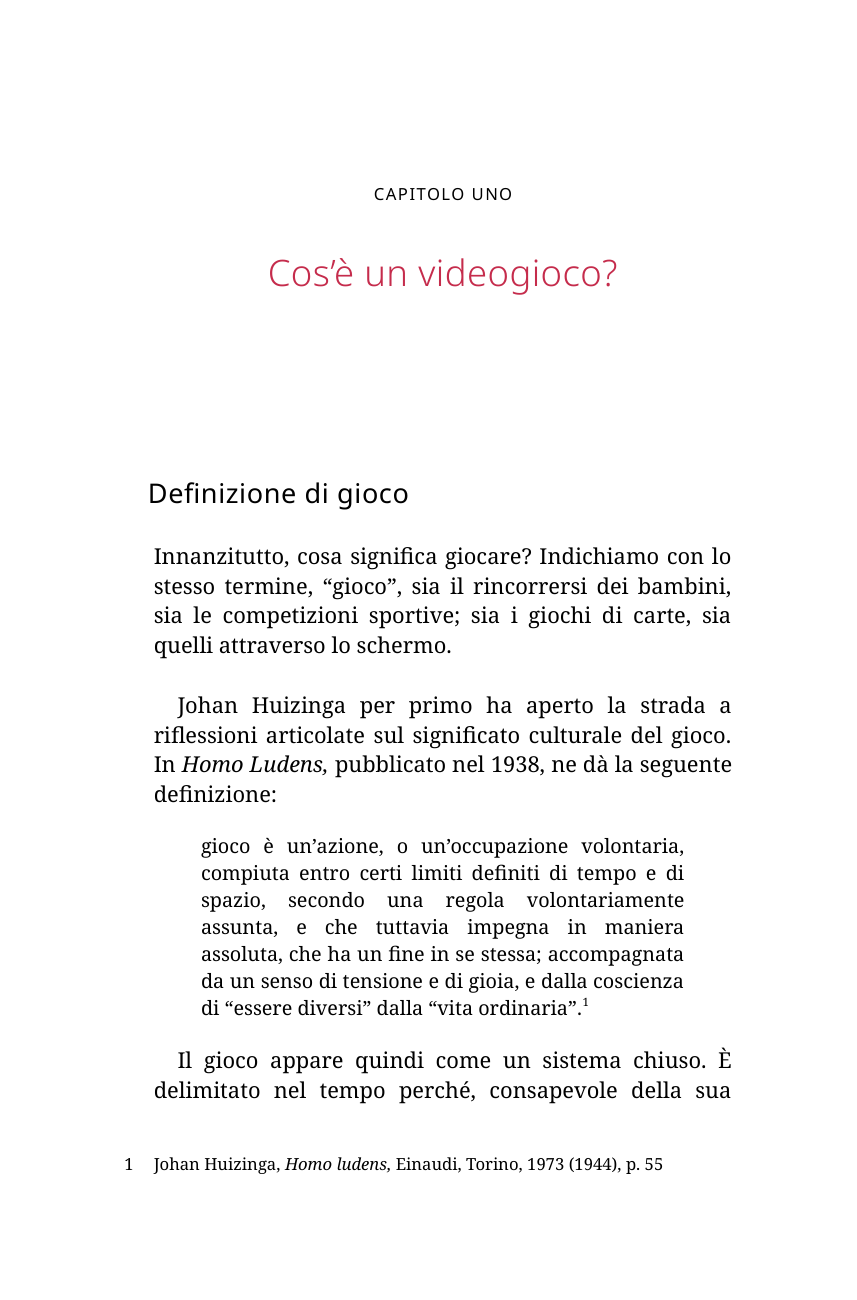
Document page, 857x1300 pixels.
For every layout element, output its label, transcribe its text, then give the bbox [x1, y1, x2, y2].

text gioco è un’azione, o un’occupazione volontaria, compiuta entro certi limiti definiti di tempo e di spazio, secondo una regola volontariamente assunta, e che tuttavia impegna in maniera assoluta, che ha un fine in se stessa; accompagnata da un senso di tensione e di gioia, e dalla coscienza di “essere diversi” dalla “vita ordinaria”. [201, 833, 685, 1021]
text Innanzitutto, cosa significa giocare? Indichiamo con lo stesso termine, “gioco”, sia il rincorrersi dei bambini, sia le competizioni sportive; sia i giochi di carte, sia quelli attraverso lo schermo. [153, 541, 732, 660]
subtitle Cos’è un videogioco? [153, 248, 732, 297]
text Johan Huizinga, Homo ludens, Einaudi, Torino, 1973 (1944), p. 55 [124, 1152, 732, 1175]
text Johan Huizinga per primo ha aperto la strada a riflessioni articolate sul significato culturale del gioco. In Homo Ludens, pubblicato nel 1938, ne dà la seguente definizione: [153, 690, 732, 809]
subtitle Definizione di gioco [148, 474, 732, 511]
text Il gioco appare quindi come un sistema chiuso. È delimitato nel tempo perché, consapevole della sua [153, 1045, 732, 1105]
subtitle Capitolo uno [153, 183, 732, 206]
